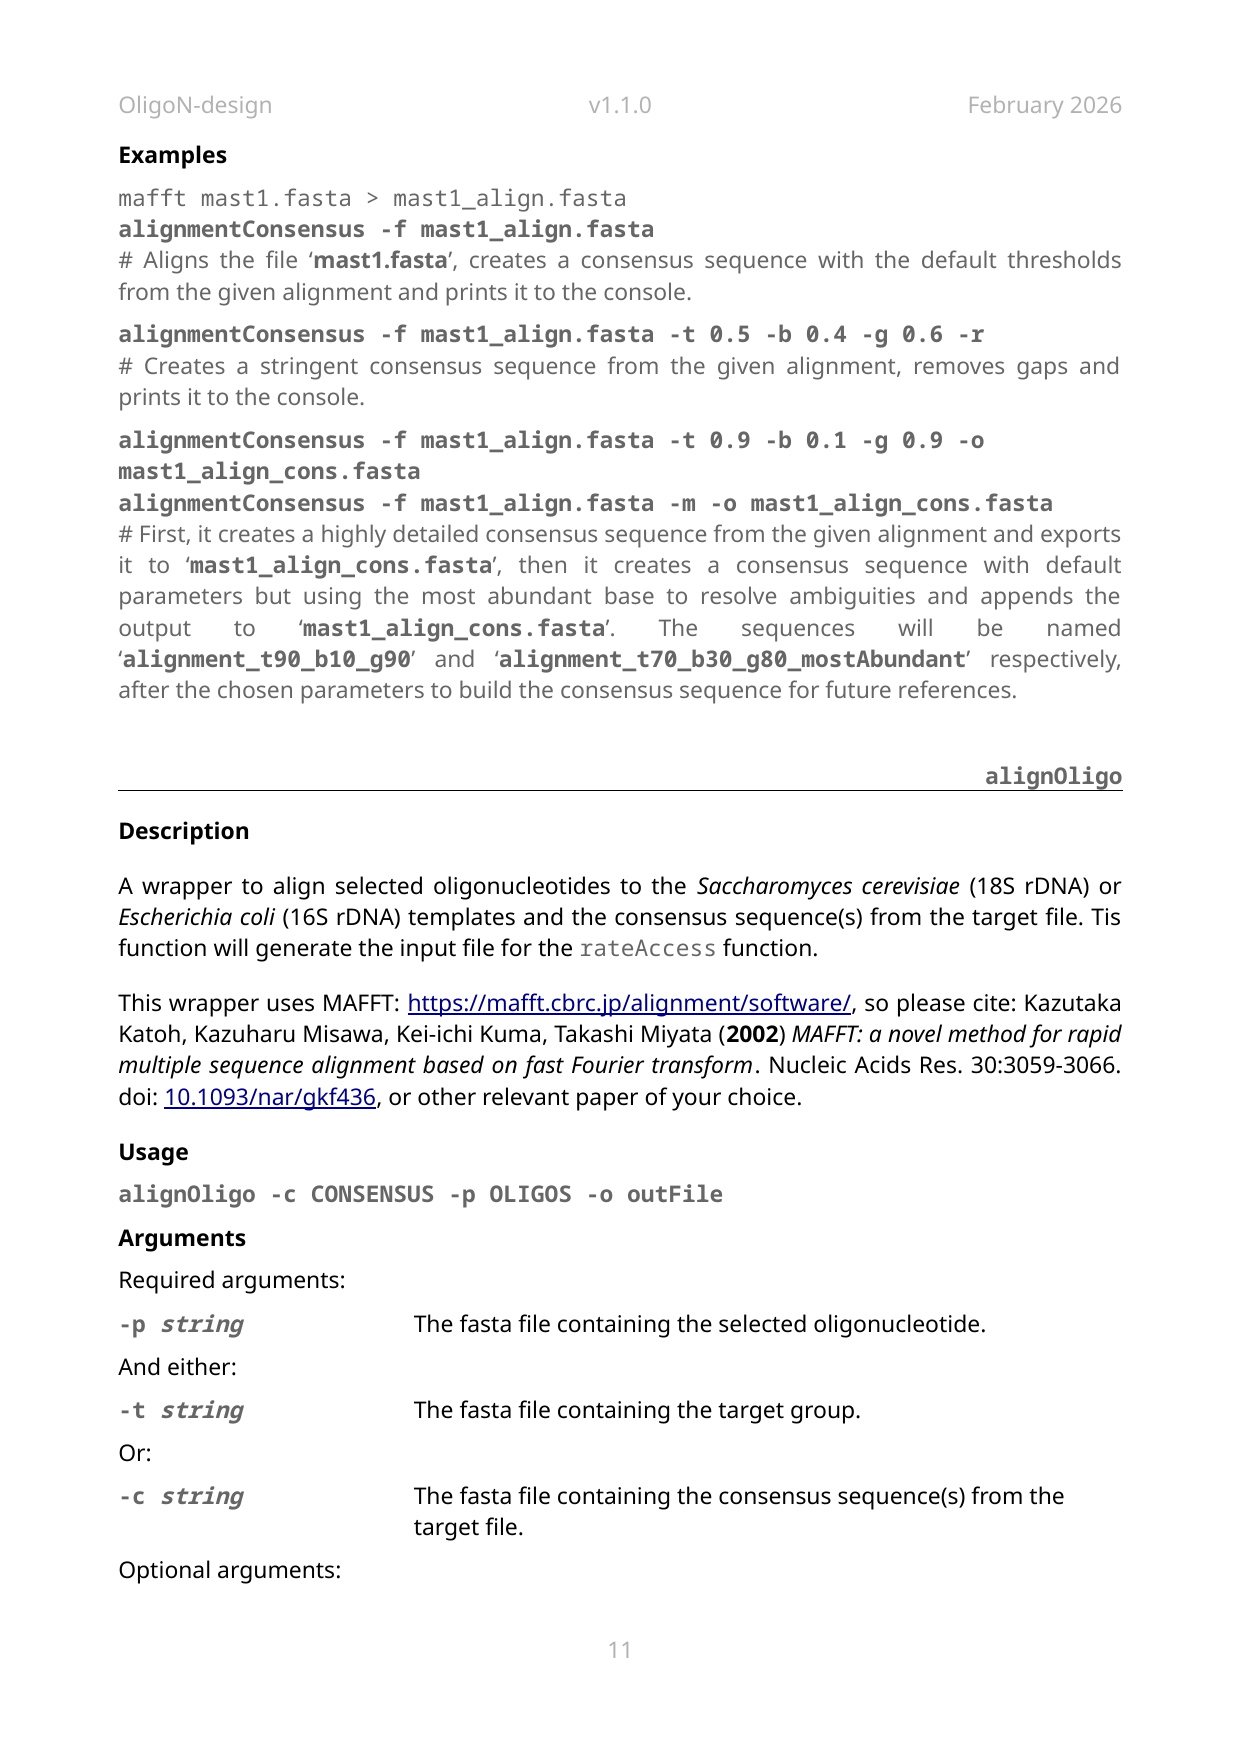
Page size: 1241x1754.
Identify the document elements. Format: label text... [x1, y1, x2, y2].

text alignmentConsensus -f mast1_align.fasta [118, 213, 1122, 244]
text # First, it creates a highly detailed consensus sequence from the given alignment and exports it to ‘mast1_align_cons.fasta’, then it creates a consensus sequence with default parameters but using the most abundant base to resolve ambiguities and appends the output to ‘mast1_align_cons.fasta’. The sequences will be named ‘alignment_t90_b10_g90’ and ‘alignment_t70_b30_g80_mostAbundant’ respectively, after the chosen parameters to build the consensus sequence for future references. [118, 518, 1122, 705]
text alignOligo [118, 760, 1122, 790]
text And either: [118, 1351, 1122, 1382]
text Required arguments: [118, 1264, 1122, 1296]
text alignmentConsensus -f mast1_align.fasta -t 0.5 -b 0.4 -g 0.6 -r [118, 318, 1122, 350]
text -p string The fasta file containing the selected oligonucleotide. [118, 1307, 1122, 1339]
text alignmentConsensus -f mast1_align.fasta -t 0.9 -b 0.1 -g 0.9 -o mast1_align_cons.fasta [118, 424, 1122, 486]
text Description [118, 815, 1122, 846]
text Optional arguments: [118, 1554, 1122, 1585]
text A wrapper to align selected oligonucleotides to the Saccharomyces cerevisiae (18S rDNA) or Escherichia coli (16S rDNA) templates and the consensus sequence(s) from the target file. Tis function will generate the input file for the rateAccess function. [118, 869, 1122, 963]
text Examples [118, 139, 1122, 170]
text Arguments [118, 1221, 1122, 1253]
text -t string The fasta file containing the target group. [118, 1393, 1122, 1425]
text # Aligns the file ‘mast1.fasta’, creates a consensus sequence with the default thresholds from the given alignment and prints it to the console. [118, 244, 1122, 307]
text alignmentConsensus -f mast1_align.fasta -m -o mast1_align_cons.fasta [118, 486, 1122, 518]
text mafft mast1.fasta > mast1_align.fasta [118, 182, 1122, 213]
text -c string The fasta file containing the consensus sequence(s) from the target file. [118, 1479, 1122, 1542]
text alignOligo -c CONSENSUS -p OLIGOS -o outFile [118, 1178, 1122, 1210]
text # Creates a stringent consensus sequence from the given alignment, removes gaps and prints it to the console. [118, 350, 1122, 412]
text This wrapper uses MAFFT: https://mafft.cbrc.jp/alignment/software/, so please cite: Kazutaka Katoh, Kazuharu Misawa, Kei-ichi Kuma, Takashi Miyata (2002) MAFFT: a novel method for rapid multiple sequence alignment based on fast Fourier transform. Nucleic Acids Res. 30:3059-3066. doi: 10.1093/nar/gkf436, or other relevant paper of your choice. [118, 987, 1122, 1112]
text Usage [118, 1135, 1122, 1167]
text Or: [118, 1437, 1122, 1468]
